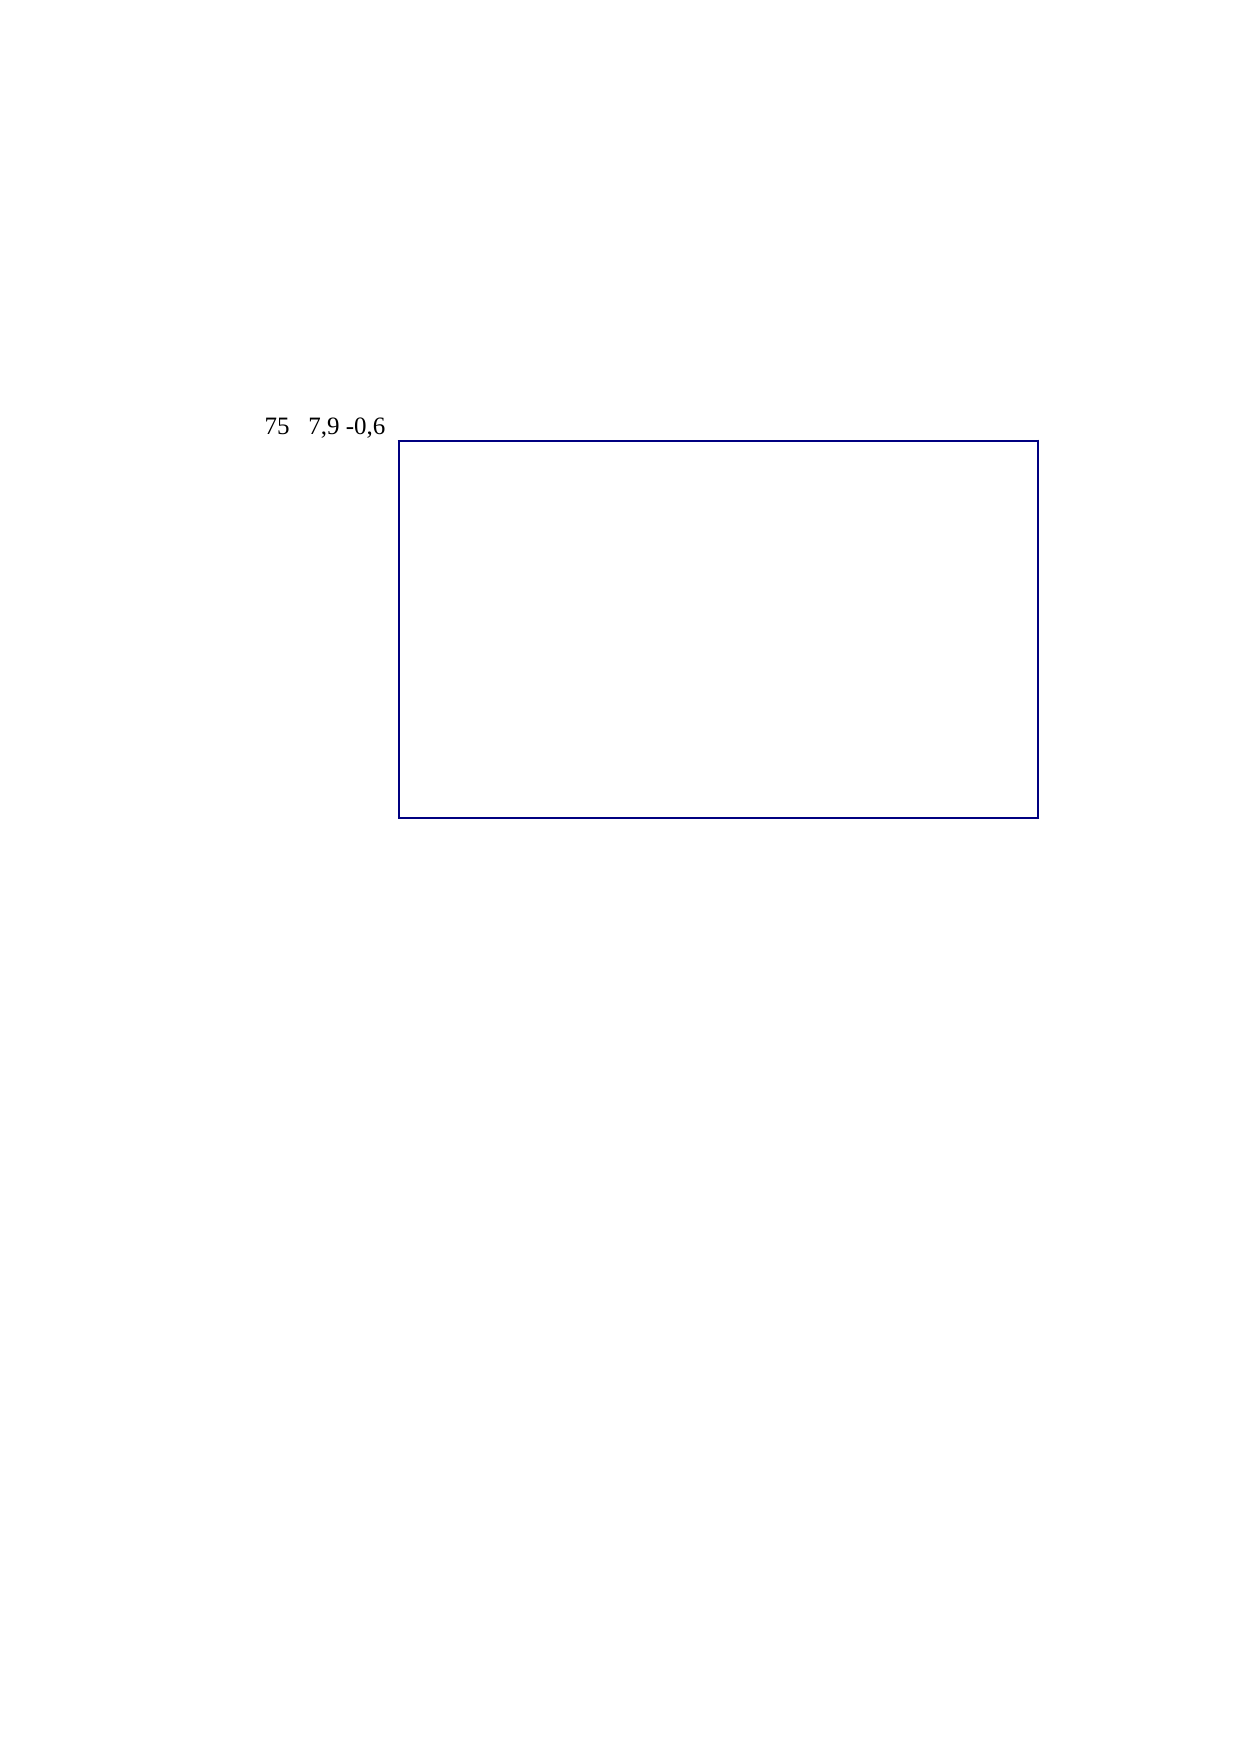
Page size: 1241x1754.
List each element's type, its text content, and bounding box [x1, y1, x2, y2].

text 75 7,9 -0,6 [118, 59, 1181, 1579]
